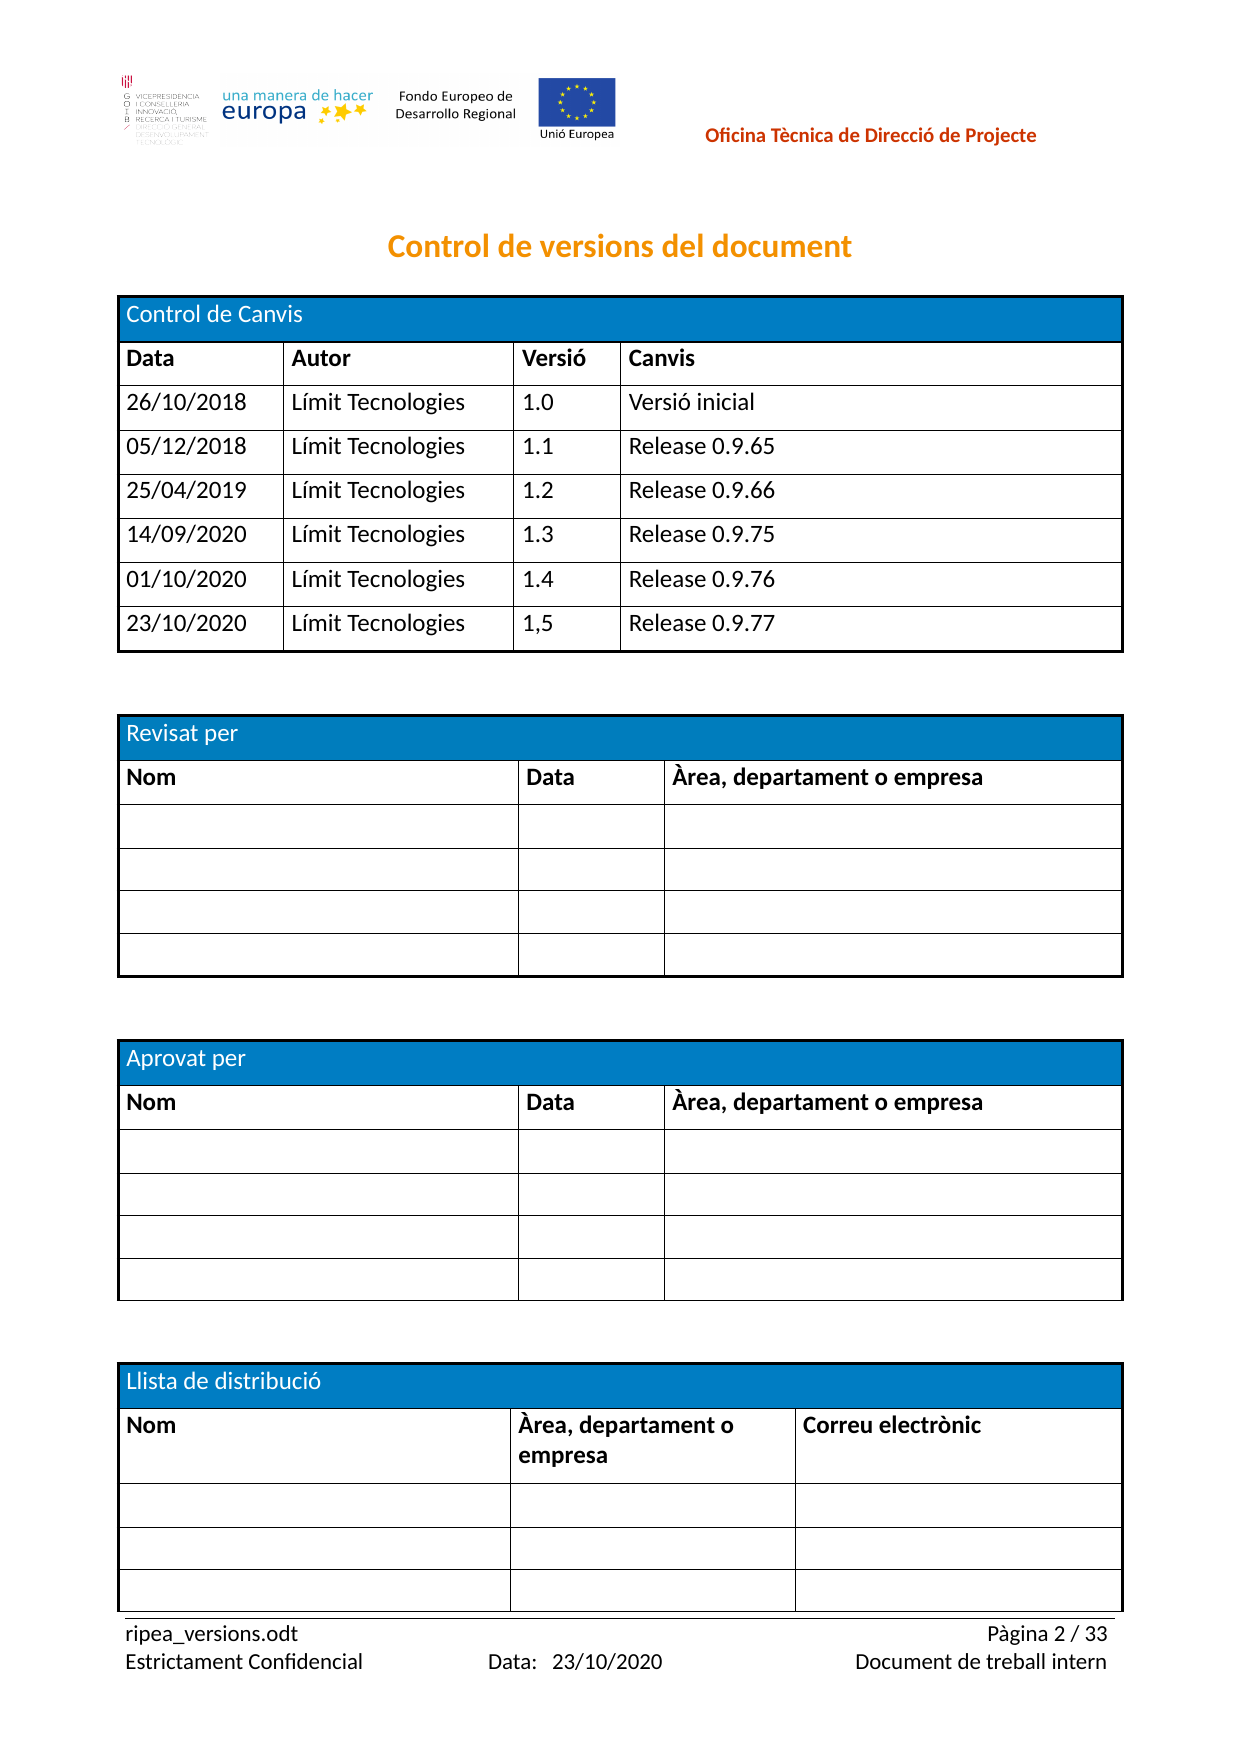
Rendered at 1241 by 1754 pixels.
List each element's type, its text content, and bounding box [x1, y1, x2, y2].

table_cell [665, 1259, 1121, 1300]
table_cell Límit Tecnologies [284, 431, 513, 473]
table_cell [120, 1484, 510, 1527]
table_cell 1,5 [514, 607, 620, 650]
table_cell [511, 1528, 795, 1569]
table_cell Autor [284, 343, 513, 385]
table_cell Correu electrònic [796, 1409, 1121, 1483]
table_cell 1.0 [514, 386, 620, 429]
table_cell 23/10/2020 [120, 607, 283, 650]
table_cell Release 0.9.76 [621, 563, 1121, 606]
table_cell [120, 1528, 510, 1569]
table_cell Nom [120, 761, 518, 804]
table_header Control de Canvis [120, 298, 1121, 341]
table_cell 14/09/2020 [120, 519, 283, 562]
table_cell 1.3 [514, 519, 620, 562]
table_cell Límit Tecnologies [284, 519, 513, 562]
table_cell Límit Tecnologies [284, 563, 513, 606]
table_cell [665, 849, 1121, 890]
picture [219, 73, 621, 147]
table_cell Àrea, departament o empresa [665, 761, 1121, 804]
table_cell Release 0.9.65 [621, 431, 1121, 473]
table_cell [120, 1130, 518, 1173]
table_cell 05/12/2018 [120, 431, 283, 473]
table_cell Data [519, 761, 664, 804]
table_cell 1.1 [514, 431, 620, 473]
subtitle Control de versions del document [118, 225, 1122, 266]
table_header Revisat per [120, 717, 1121, 760]
table_cell Release 0.9.66 [621, 475, 1121, 518]
table_cell Release 0.9.77 [621, 607, 1121, 650]
table_cell Release 0.9.75 [621, 519, 1121, 562]
table_cell 01/10/2020 [120, 563, 283, 606]
table_cell [120, 849, 518, 890]
table_cell [665, 1130, 1121, 1173]
table_cell [519, 934, 664, 975]
table_cell Canvis [621, 343, 1121, 385]
table_cell Nom [120, 1409, 510, 1483]
table_cell [120, 805, 518, 848]
table_cell [665, 891, 1121, 933]
table_cell [519, 891, 664, 933]
table_cell [665, 805, 1121, 848]
table_cell Versió [514, 343, 620, 385]
table_cell [519, 1130, 664, 1173]
table_cell [120, 1216, 518, 1258]
table_cell Límit Tecnologies [284, 386, 513, 429]
table_cell Data [120, 343, 283, 385]
table_cell Límit Tecnologies [284, 607, 513, 650]
table_cell [120, 934, 518, 975]
table_cell Límit Tecnologies [284, 475, 513, 518]
table_header Llista de distribució [120, 1365, 1121, 1408]
table_cell Data [519, 1086, 664, 1129]
picture [118, 73, 213, 147]
table_cell [519, 1174, 664, 1215]
table_cell [120, 1259, 518, 1300]
table_cell [665, 1216, 1121, 1258]
table_cell [120, 891, 518, 933]
table_cell [519, 849, 664, 890]
table_cell Nom [120, 1086, 518, 1129]
table_cell Àrea, departament o empresa [665, 1086, 1121, 1129]
table_cell [519, 1216, 664, 1258]
table_header Aprovat per [120, 1042, 1121, 1085]
table_cell [120, 1570, 510, 1611]
table_cell 1.4 [514, 563, 620, 606]
table_cell [665, 934, 1121, 975]
table_cell [796, 1528, 1121, 1569]
table_cell [796, 1570, 1121, 1611]
table_cell [511, 1570, 795, 1611]
table_cell [519, 805, 664, 848]
table_cell 1.2 [514, 475, 620, 518]
table_cell 25/04/2019 [120, 475, 283, 518]
table_cell [519, 1259, 664, 1300]
table_cell Àrea, departament o empresa [511, 1409, 795, 1483]
table_cell [511, 1484, 795, 1527]
table_cell 26/10/2018 [120, 386, 283, 429]
table_cell [665, 1174, 1121, 1215]
table_cell [120, 1174, 518, 1215]
table_cell [796, 1484, 1121, 1527]
table_cell Versió inicial [621, 386, 1121, 429]
